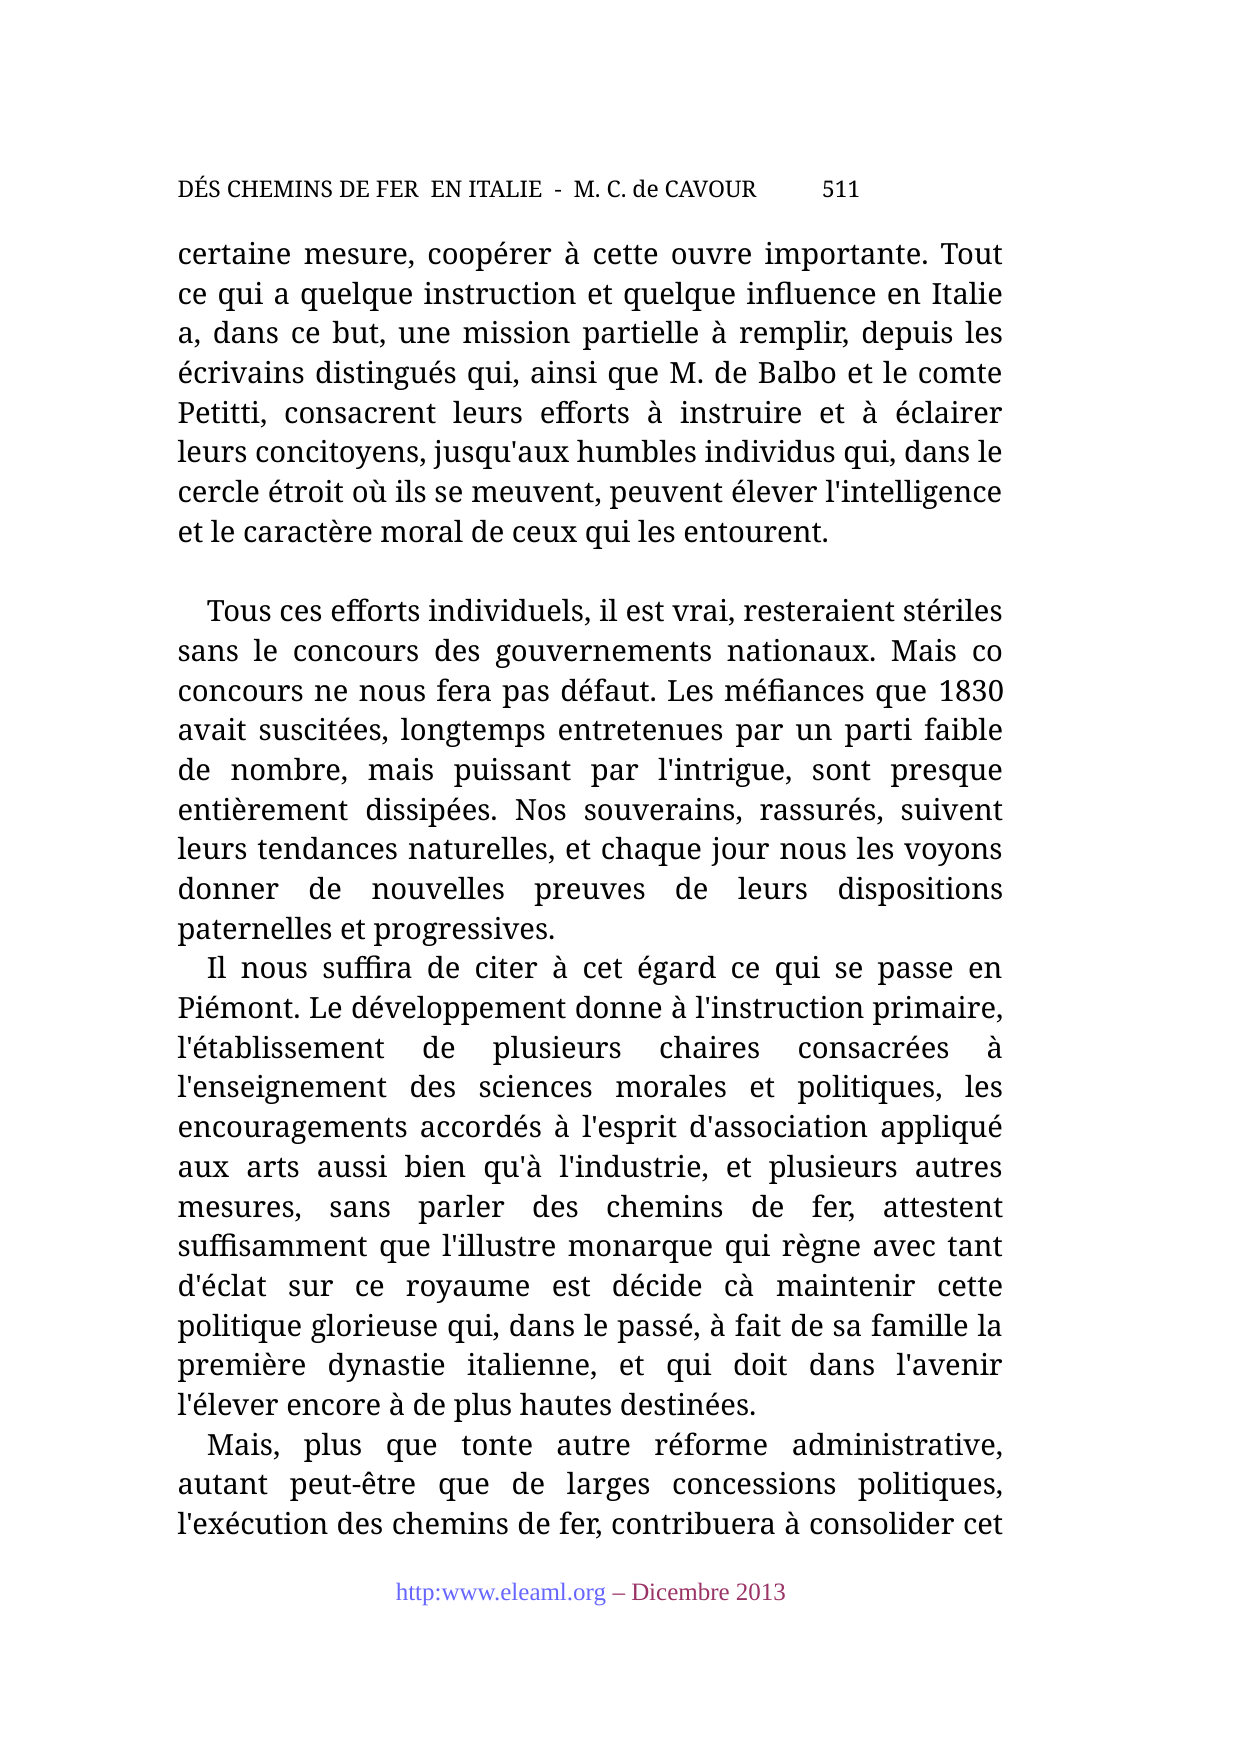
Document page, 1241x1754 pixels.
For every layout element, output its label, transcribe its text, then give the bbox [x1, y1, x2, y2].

text Il nous suffira de citer à cet égard ce qui se passe en Piémont. Le développement donne à l'instruction primaire, l'établissement de plusieurs chaires consacrées à l'enseignement des sciences morales et politiques, les encouragements accordés à l'esprit d'association appliqué aux arts aussi bien qu'à l'industrie, et plusieurs autres mesures, sans parler des chemins de fer, attestent suffisamment que l'illustre monarque qui règne avec tant d'éclat sur ce royaume est décide cà maintenir cette politique glorieuse qui, dans le passé, à fait de sa famille la première dynastie italienne, et qui doit dans l'avenir l'élever encore à de plus hautes destinées. [177, 948, 1004, 1424]
text Mais, plus que tonte autre réforme administrative, autant peut-être que de larges concessions politiques, l'exécution des chemins de fer, contribuera à consolider cet [177, 1424, 1004, 1543]
text Tous ces efforts individuels, il est vrai, resteraient stériles sans le concours des gouvernements nationaux. Mais co concours ne nous fera pas défaut. Les méfiances que 1830 avait suscitées, longtemps entretenues par un parti faible de nombre, mais puissant par l'intrigue, sont presque entièrement dissipées. Nos souverains, rassurés, suivent leurs tendances naturelles, et chaque jour nous les voyons donner de nouvelles preuves de leurs dispositions paternelles et progressives. [177, 591, 1004, 948]
text certaine mesure, coopérer à cette ouvre importante. Tout ce qui a quelque instruction et quelque influence en Italie a, dans ce but, une mission partielle à remplir, depuis les écrivains distingués qui, ainsi que M. de Balbo et le comte Petitti, consacrent leurs efforts à instruire et à éclairer leurs concitoyens, jusqu'aux humbles individus qui, dans le cercle étroit où ils se meuvent, peuvent élever l'intelligence et le caractère moral de ceux qui les entourent. [177, 233, 1004, 551]
